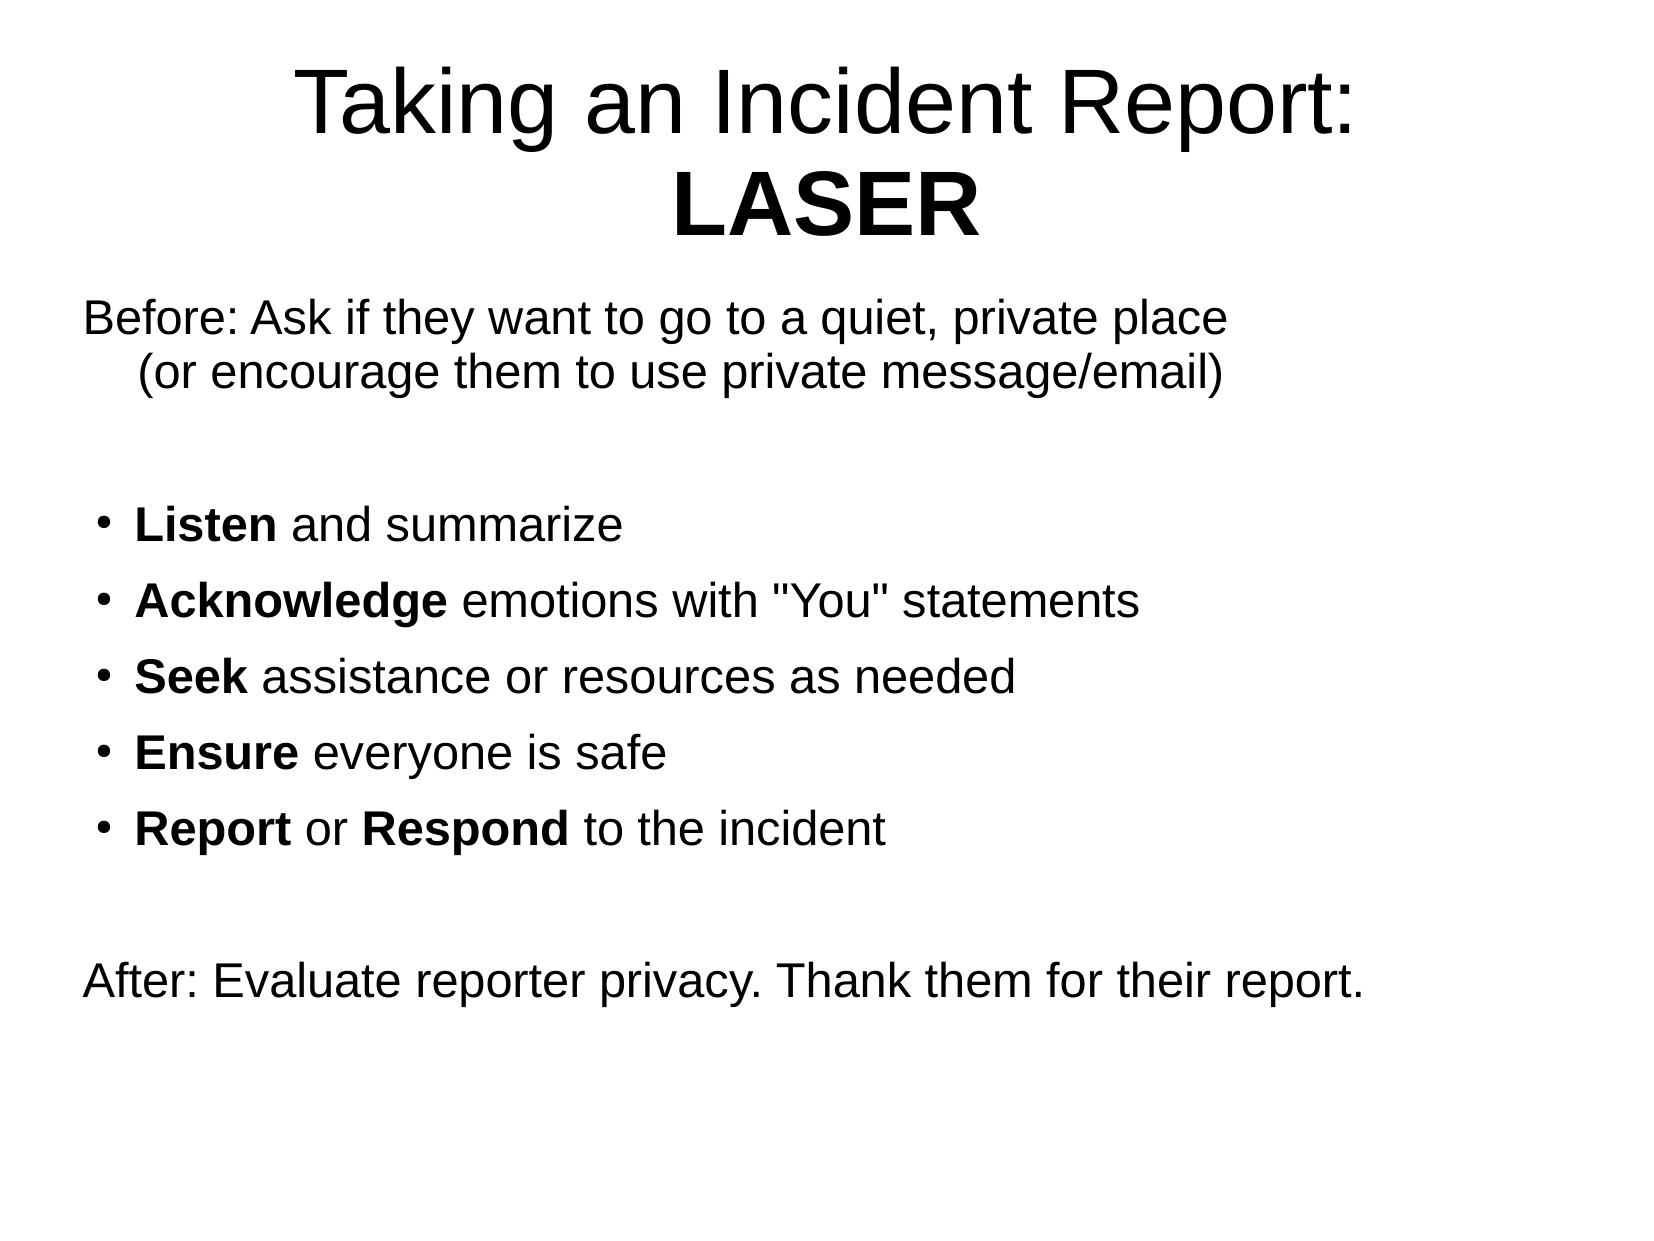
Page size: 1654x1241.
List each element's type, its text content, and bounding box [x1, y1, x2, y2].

list Before: Ask if they want to go to a quiet, private place (or encourage them to use private message/email) Listen and summarize Acknowledge emotions with "You" statements Seek assistance or resources as needed Ensure everyone is safe Report or Respond to the incident After: Evaluate reporter privacy. Thank them for their report. [82, 290, 1571, 1010]
title Taking an Incident Report: LASER [82, 49, 1571, 257]
